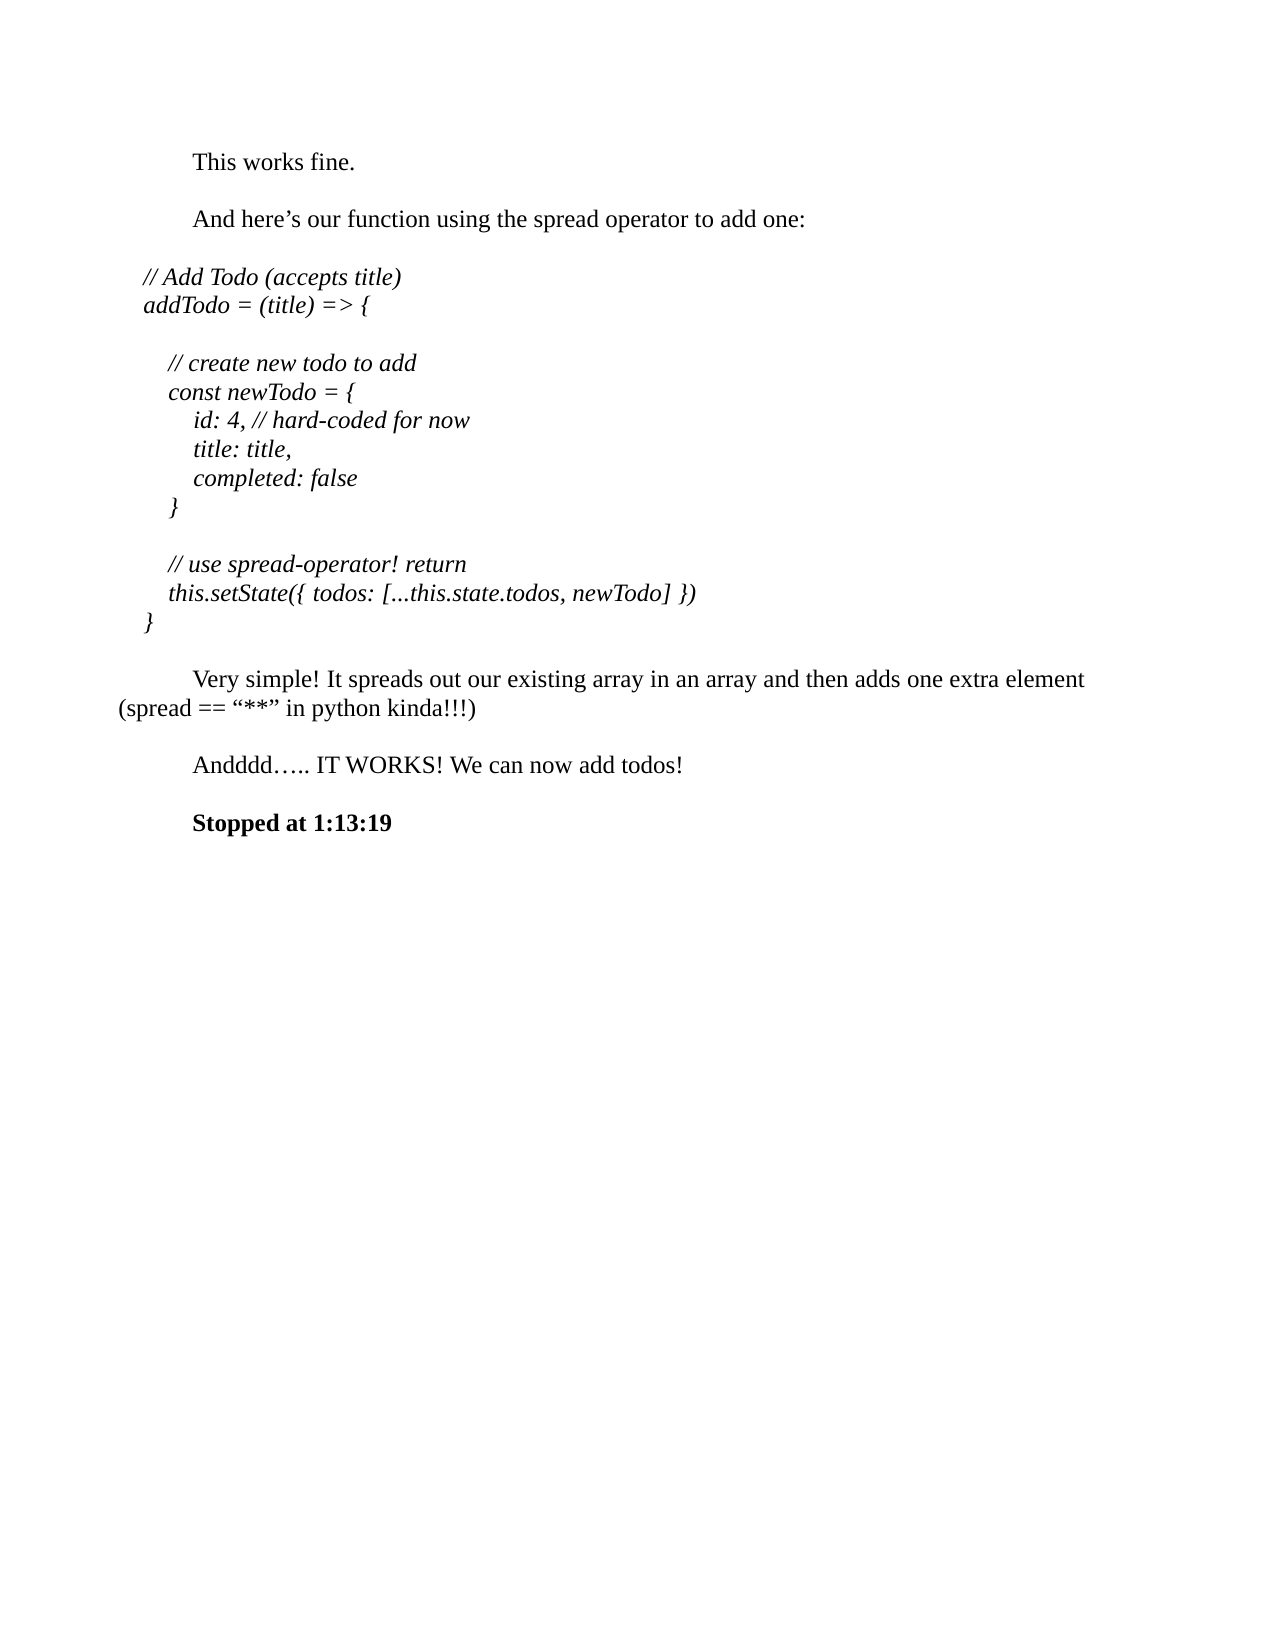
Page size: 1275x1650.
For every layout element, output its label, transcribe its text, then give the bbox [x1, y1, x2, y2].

text const newTodo = { [118, 377, 1157, 406]
text Andddd….. IT WORKS! We can now add todos! [118, 751, 1157, 779]
text And here’s our function using the spread operator to add one: [118, 204, 1157, 233]
text title: title, [118, 434, 1157, 463]
text } [118, 607, 1157, 636]
text Very simple! It spreads out our existing array in an array and then adds one extra element (spread == “**” in python kinda!!!) [118, 664, 1157, 722]
text addTodo = (title) => { [118, 291, 1157, 319]
text id: 4, // hard-coded for now [118, 406, 1157, 434]
text // create new todo to add [118, 348, 1157, 377]
text Stopped at 1:13:19 [118, 808, 1157, 837]
text } [118, 492, 1157, 521]
text This works fine. [118, 147, 1157, 176]
text // use spread-operator! return [118, 549, 1157, 578]
text // Add Todo (accepts title) [118, 262, 1157, 291]
text completed: false [118, 463, 1157, 492]
text this.setState({ todos: [...this.state.todos, newTodo] }) [118, 578, 1157, 607]
